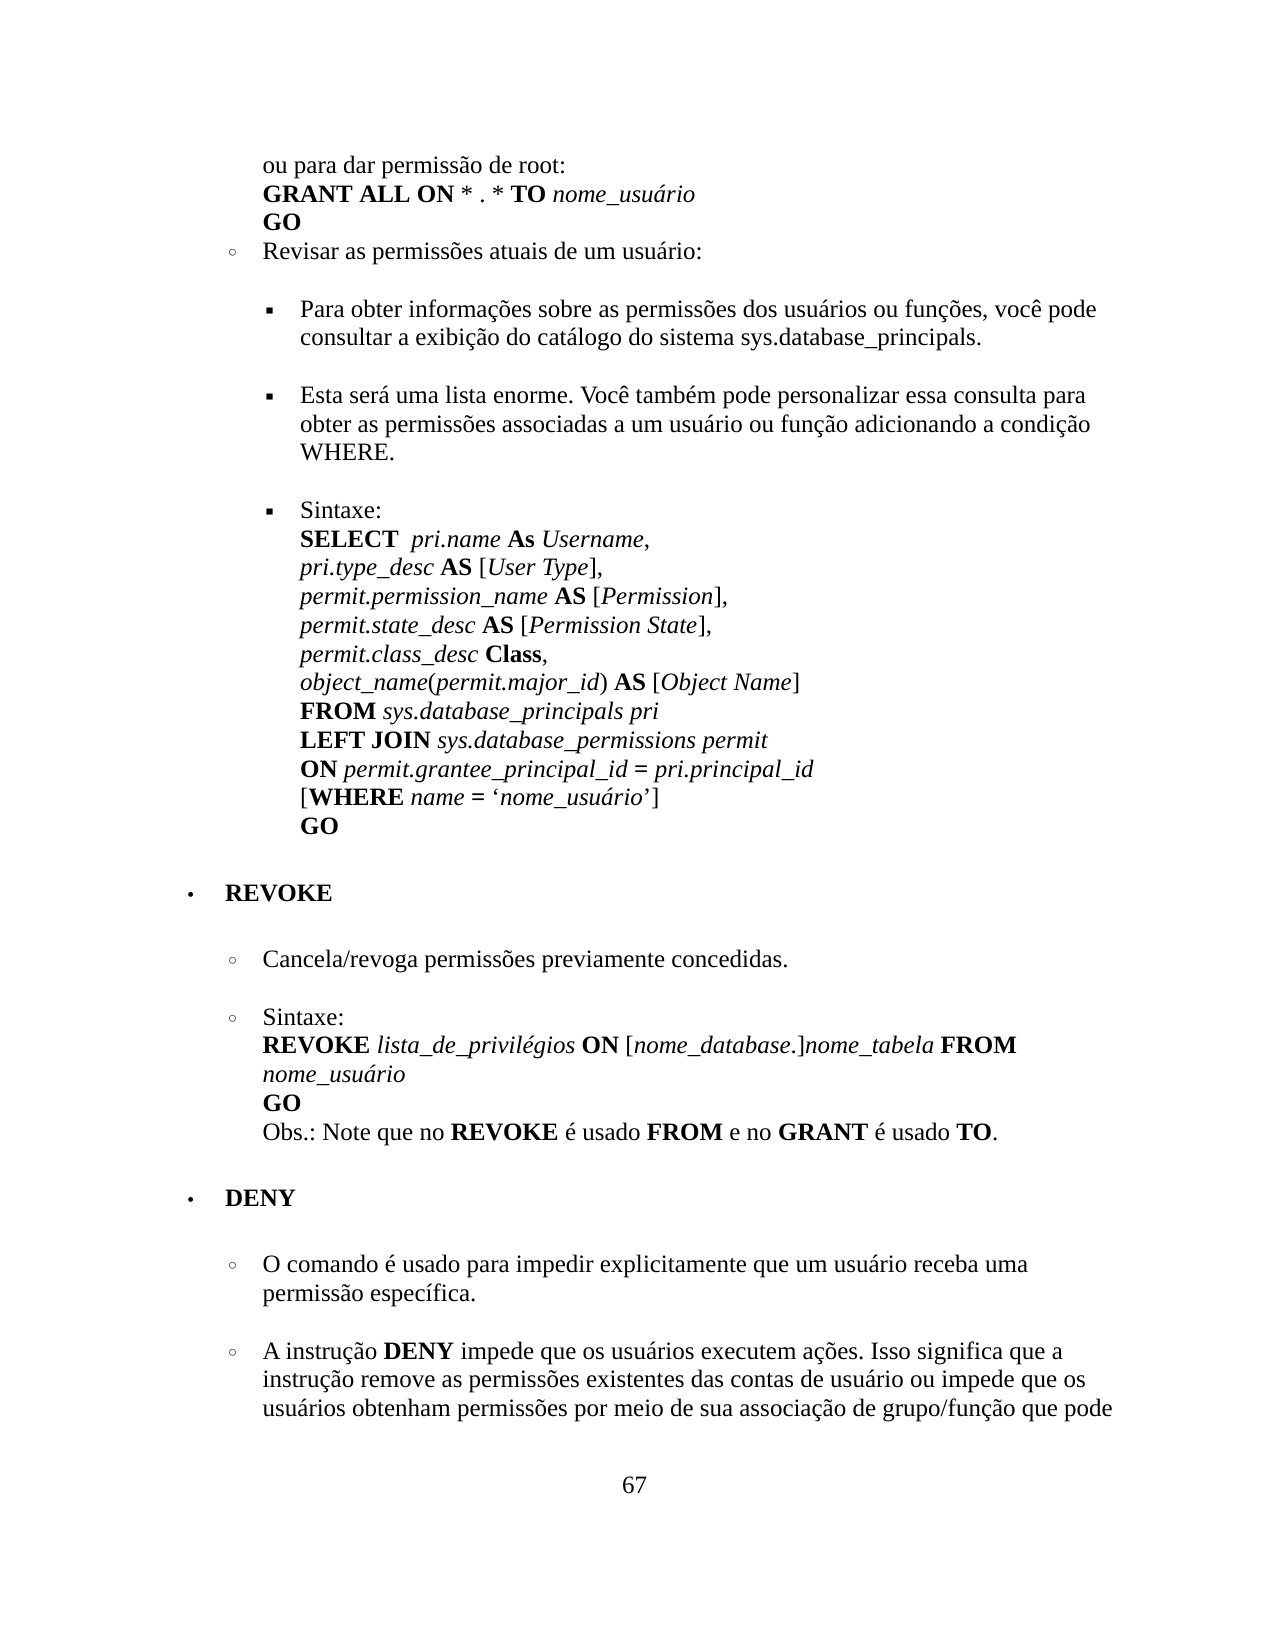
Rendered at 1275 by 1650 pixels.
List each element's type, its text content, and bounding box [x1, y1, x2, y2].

list Sintaxe: REVOKE lista_de_privilégios ON [nome_database.]nome_tabela FROM nome_usuário GO Obs.: Note que no REVOKE é usado FROM e no GRANT é usado TO. [225, 1002, 1125, 1174]
list Sintaxe: SELECT pri.name As Username, pri.type_desc AS [User Type], permit.permission_name AS [Permission], permit.state_desc AS [Permission State], permit.class_desc Class, object_name(permit.major_id) AS [Object Name] FROM sys.database_principals pri LEFT JOIN sys.database_permissions permit ON permit.grantee_principal_id = pri.principal_id [WHERE name = ‘nome_usuário’] GO [262, 495, 1125, 869]
list Revisar as permissões atuais de um usuário: [225, 236, 1125, 294]
list Cancela/revoga permissões previamente concedidas. [225, 944, 1125, 1002]
list A instrução DENY impede que os usuários executem ações. Isso significa que a instrução remove as permissões existentes das contas de usuário ou impede que os usuários obtenham permissões por meio de sua associação de grupo/função que pode [225, 1336, 1125, 1422]
list O comando é usado para impedir explicitamente que um usuário receba uma permissão específica. [225, 1249, 1125, 1336]
list ou para dar permissão de root: GRANT ALL ON * . * TO nome_usuário GO [225, 150, 1125, 236]
list DENY [187, 1183, 1125, 1241]
list Para obter informações sobre as permissões dos usuários ou funções, você pode consultar a exibição do catálogo do sistema sys.database_principals. [262, 294, 1125, 380]
list REVOKE [187, 878, 1125, 935]
list Esta será uma lista enorme. Você também pode personalizar essa consulta para obter as permissões associadas a um usuário ou função adicionando a condição WHERE. [262, 380, 1125, 495]
